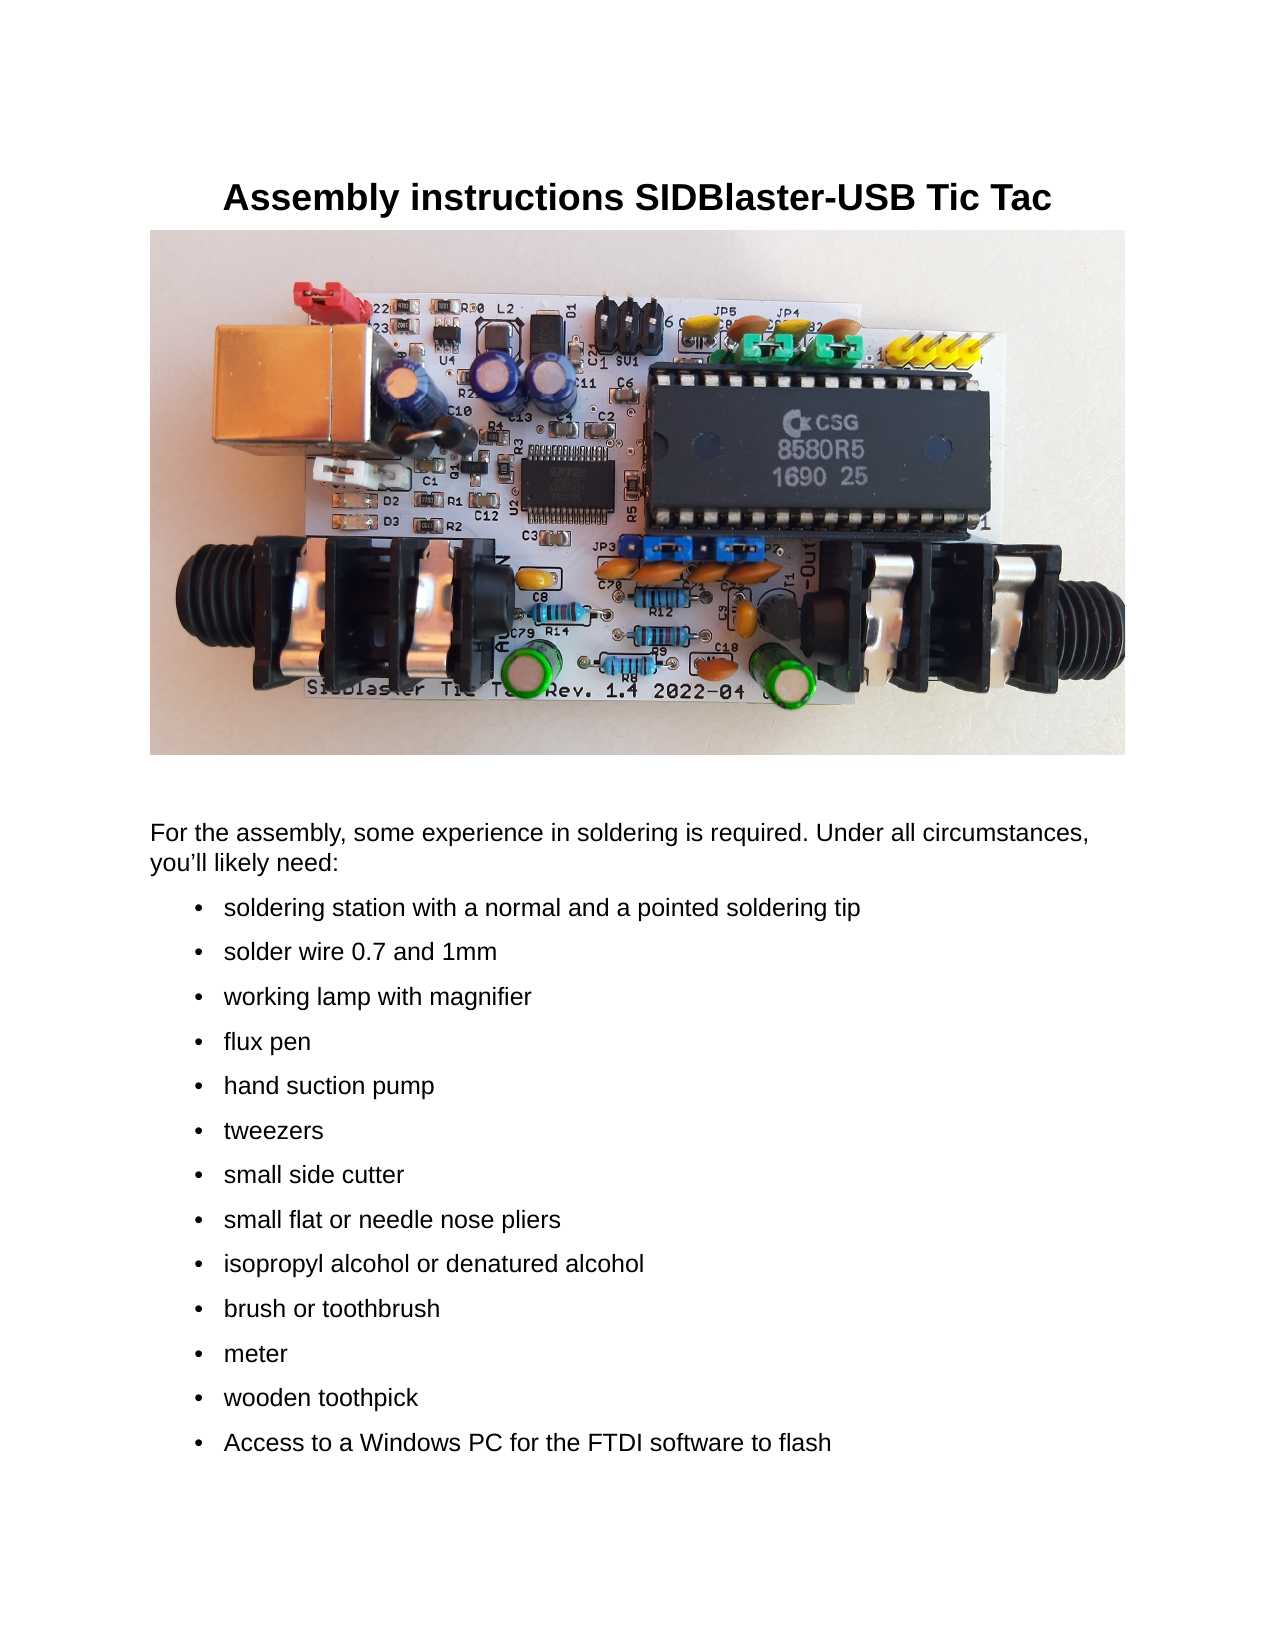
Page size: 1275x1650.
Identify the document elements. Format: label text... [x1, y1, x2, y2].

list wooden toothpick [194, 1383, 1125, 1413]
list solder wire 0.7 and 1mm [194, 937, 1125, 967]
list small flat or needle nose pliers [194, 1204, 1125, 1234]
title Assembly instructions SIDBlaster-USB Tic Tac [150, 175, 1125, 218]
list flux pen [194, 1026, 1125, 1056]
list meter [194, 1338, 1125, 1368]
list hand suction pump [194, 1071, 1125, 1101]
text For the assembly, some experience in soldering is required. Under all circumstances, you’ll likely need: [150, 818, 1125, 878]
list soldering station with a normal and a pointed soldering tip [194, 892, 1125, 922]
list working lamp with magnifier [194, 981, 1125, 1011]
list isopropyl alcohol or denatured alcohol [194, 1249, 1125, 1279]
picture [150, 230, 1125, 755]
list Access to a Windows PC for the FTDI software to flash [194, 1427, 1125, 1457]
list brush or toothbrush [194, 1293, 1125, 1323]
list tweezers [194, 1115, 1125, 1145]
list small side cutter [194, 1160, 1125, 1190]
